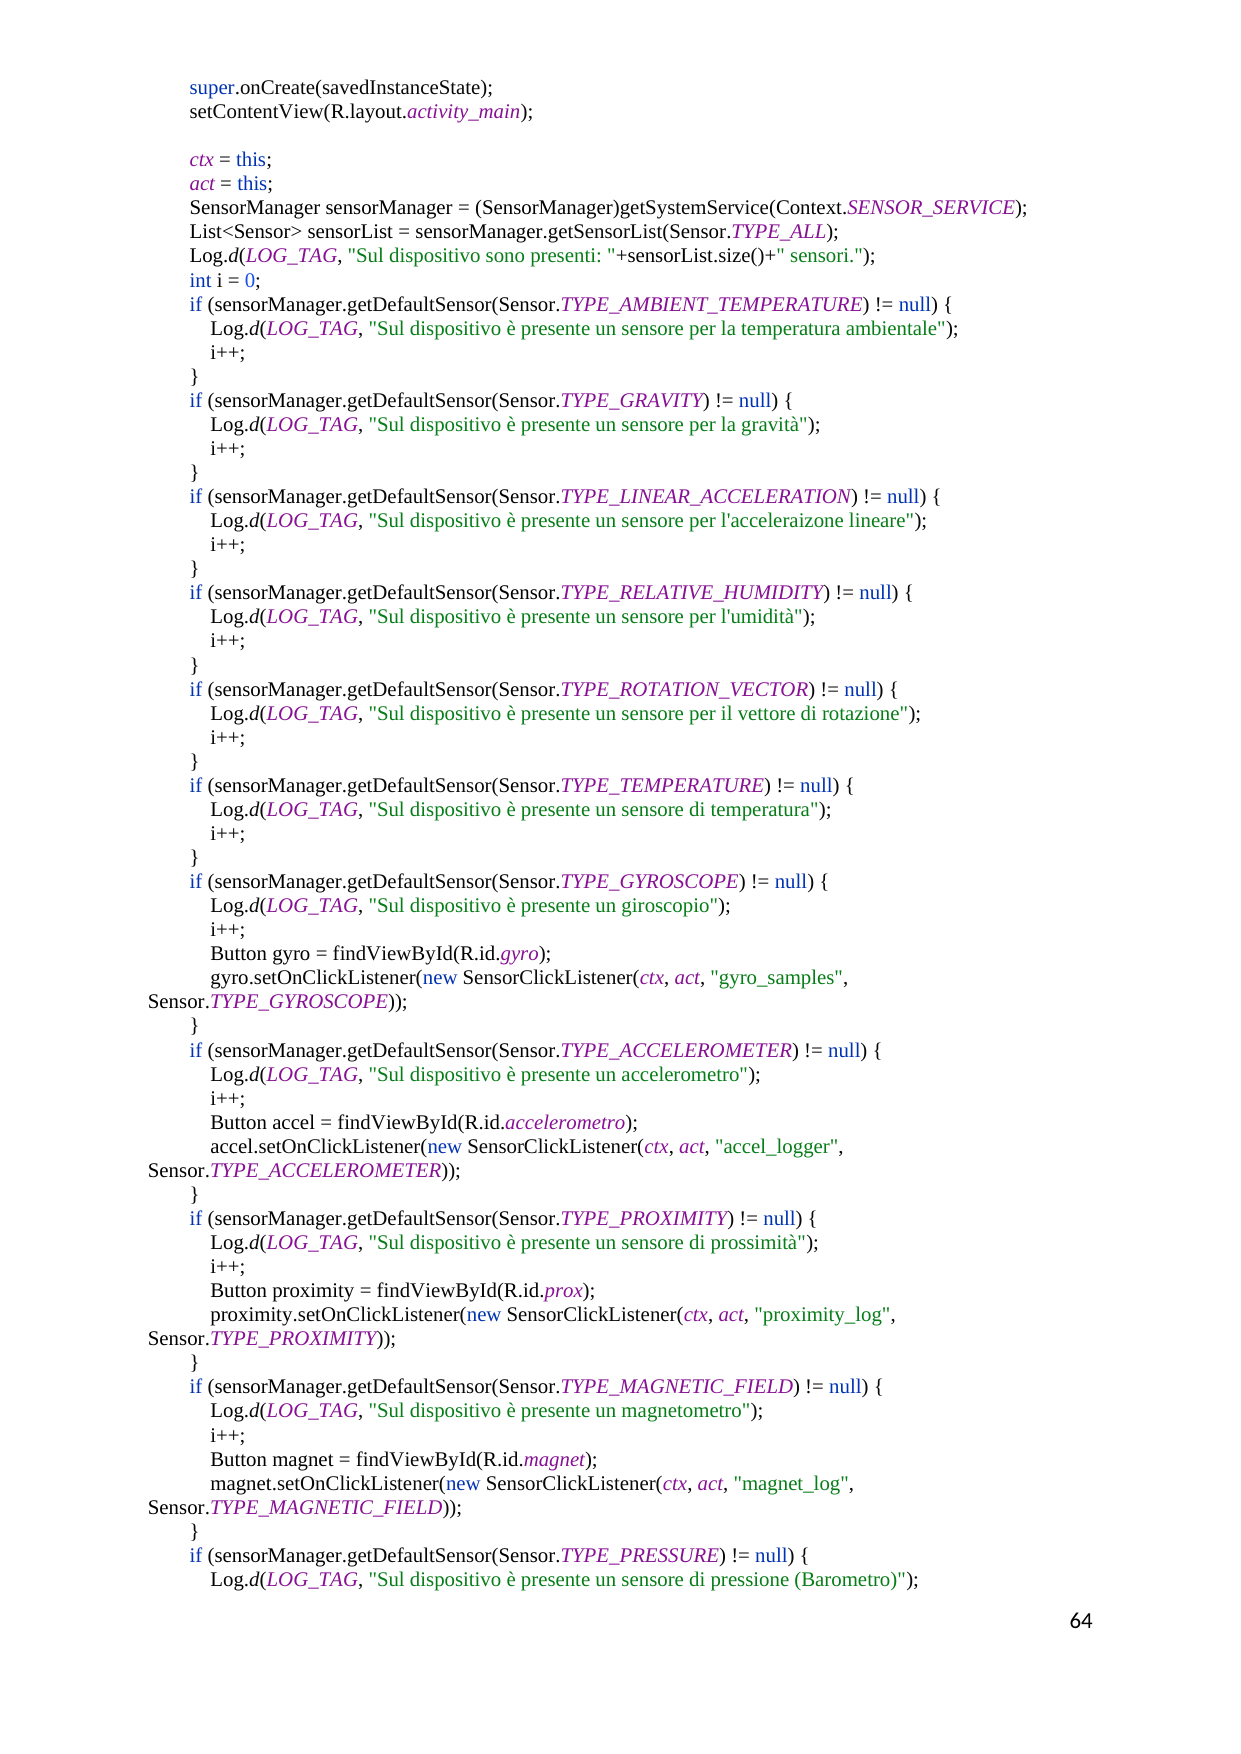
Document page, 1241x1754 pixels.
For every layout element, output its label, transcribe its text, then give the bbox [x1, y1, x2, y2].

text super.onCreate(savedInstanceState); setContentView(R.layout.activity_main); ctx = this; act = this; SensorManager sensorManager = (SensorManager)getSystemService(Context.SENSOR_SERVICE); List<Sensor> sensorList = sensorManager.getSensorList(Sensor.TYPE_ALL); Log.d(LOG_TAG, "Sul dispositivo sono presenti: "+sensorList.size()+" sensori."); int i = 0; if (sensorManager.getDefaultSensor(Sensor.TYPE_AMBIENT_TEMPERATURE) != null) { Log.d(LOG_TAG, "Sul dispositivo è presente un sensore per la temperatura ambientale"); i++; } if (sensorManager.getDefaultSensor(Sensor.TYPE_GRAVITY) != null) { Log.d(LOG_TAG, "Sul dispositivo è presente un sensore per la gravità"); i++; } if (sensorManager.getDefaultSensor(Sensor.TYPE_LINEAR_ACCELERATION) != null) { Log.d(LOG_TAG, "Sul dispositivo è presente un sensore per l'acceleraizone lineare"); i++; } if (sensorManager.getDefaultSensor(Sensor.TYPE_RELATIVE_HUMIDITY) != null) { Log.d(LOG_TAG, "Sul dispositivo è presente un sensore per l'umidità"); i++; } if (sensorManager.getDefaultSensor(Sensor.TYPE_ROTATION_VECTOR) != null) { Log.d(LOG_TAG, "Sul dispositivo è presente un sensore per il vettore di rotazione"); i++; } if (sensorManager.getDefaultSensor(Sensor.TYPE_TEMPERATURE) != null) { Log.d(LOG_TAG, "Sul dispositivo è presente un sensore di temperatura"); i++; } if (sensorManager.getDefaultSensor(Sensor.TYPE_GYROSCOPE) != null) { Log.d(LOG_TAG, "Sul dispositivo è presente un giroscopio"); i++; Button gyro = findViewById(R.id.gyro); gyro.setOnClickListener(new SensorClickListener(ctx, act, "gyro_samples", Sensor.TYPE_GYROSCOPE)); } if (sensorManager.getDefaultSensor(Sensor.TYPE_ACCELEROMETER) != null) { Log.d(LOG_TAG, "Sul dispositivo è presente un accelerometro"); i++; Button accel = findViewById(R.id.accelerometro); accel.setOnClickListener(new SensorClickListener(ctx, act, "accel_logger", Sensor.TYPE_ACCELEROMETER)); } if (sensorManager.getDefaultSensor(Sensor.TYPE_PROXIMITY) != null) { Log.d(LOG_TAG, "Sul dispositivo è presente un sensore di prossimità"); i++; Button proximity = findViewById(R.id.prox); proximity.setOnClickListener(new SensorClickListener(ctx, act, "proximity_log", Sensor.TYPE_PROXIMITY)); } if (sensorManager.getDefaultSensor(Sensor.TYPE_MAGNETIC_FIELD) != null) { Log.d(LOG_TAG, "Sul dispositivo è presente un magnetometro"); i++; Button magnet = findViewById(R.id.magnet); magnet.setOnClickListener(new SensorClickListener(ctx, act, "magnet_log", Sensor.TYPE_MAGNETIC_FIELD)); } if (sensorManager.getDefaultSensor(Sensor.TYPE_PRESSURE) != null) { Log.d(LOG_TAG, "Sul dispositivo è presente un sensore di pressione (Barometro)"); [148, 75, 1092, 1591]
